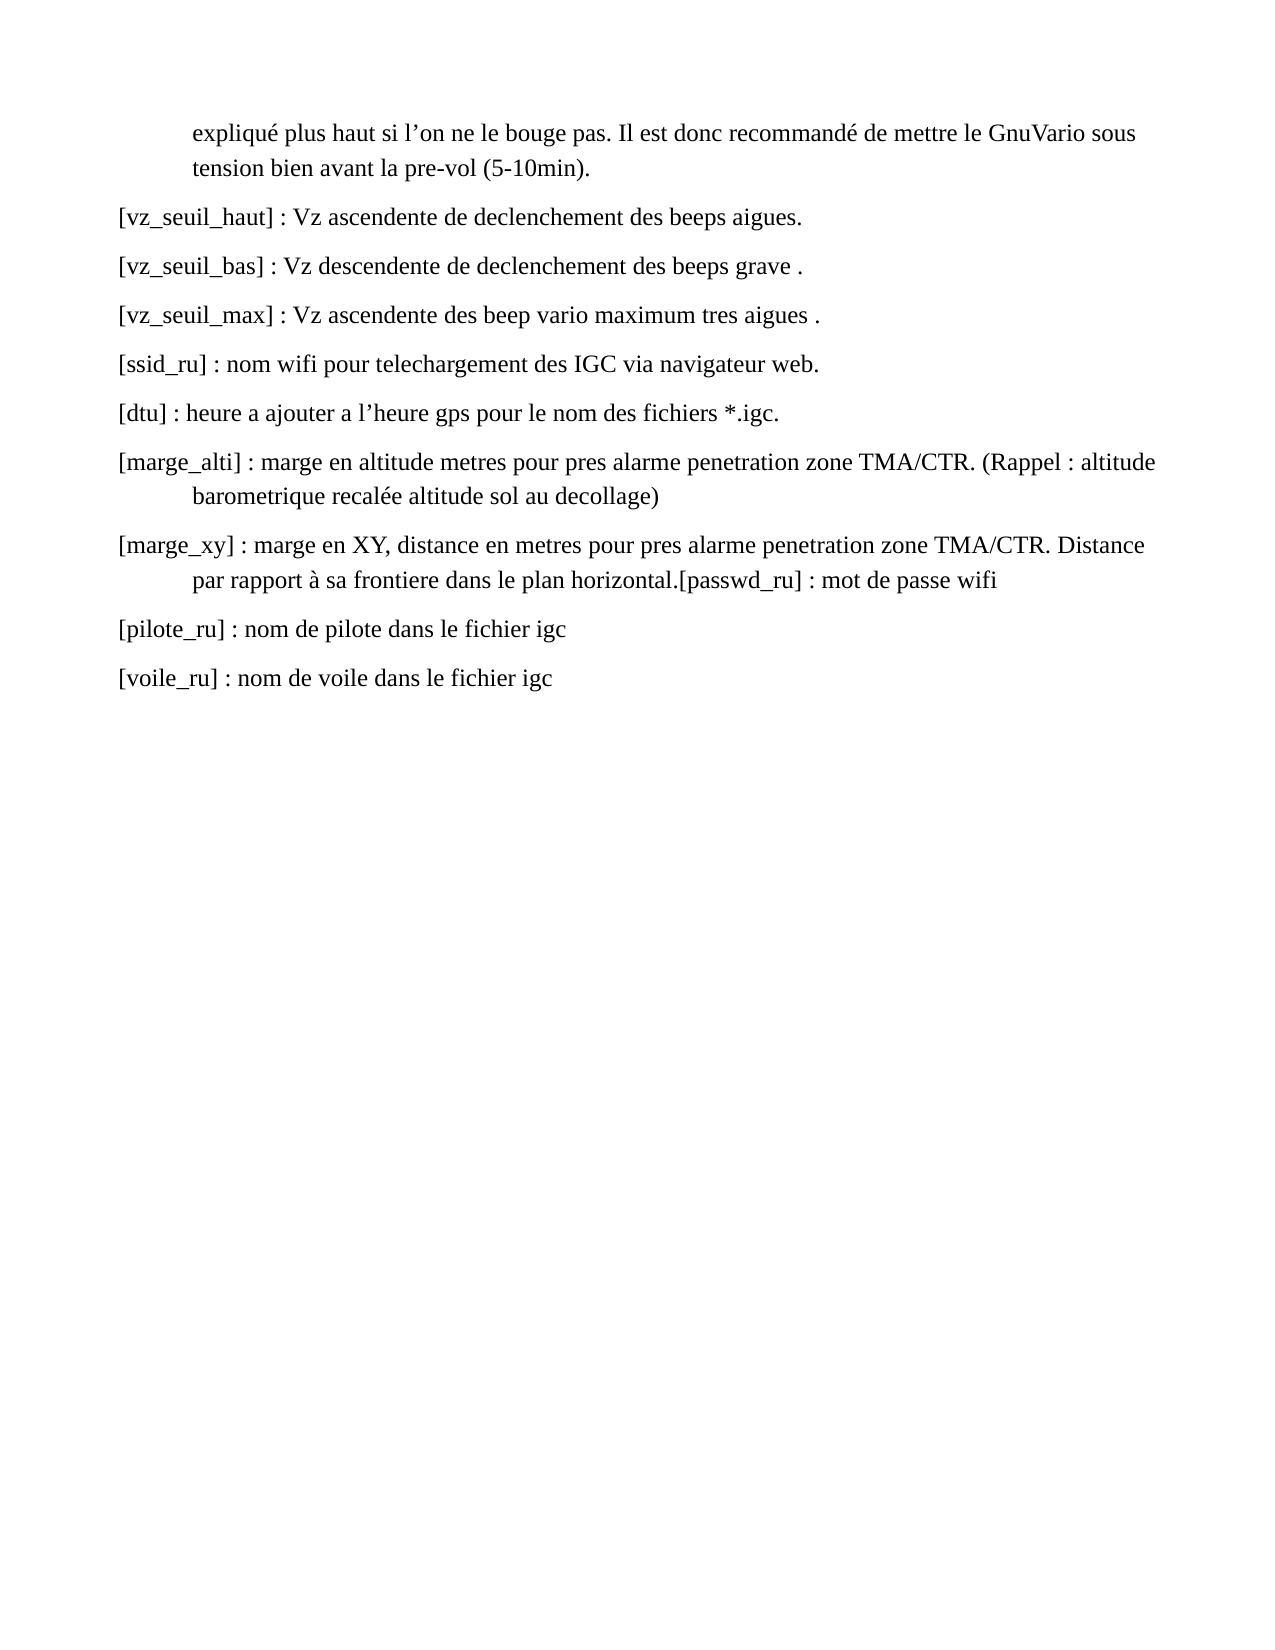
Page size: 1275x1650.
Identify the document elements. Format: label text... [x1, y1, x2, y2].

text [voile_ru] : nom de voile dans le fichier igc [118, 663, 1157, 692]
text expliqué plus haut si l’on ne le bouge pas. Il est donc recommandé de mettre le GnuVario sous tension bien avant la pre-vol (5-10min). [118, 118, 1157, 181]
text [vz_seuil_bas] : Vz descendente de declenchement des beeps grave . [118, 251, 1157, 279]
text [dtu] : heure a ajouter a l’heure gps pour le nom des fichiers *.igc. [118, 398, 1157, 427]
text [vz_seuil_max] : Vz ascendente des beep vario maximum tres aigues . [118, 300, 1157, 328]
text [marge_xy] : marge en XY, distance en metres pour pres alarme penetration zone TMA/CTR. Distance par rapport à sa frontiere dans le plan horizontal.[passwd_ru] : mot de passe wifi [118, 531, 1157, 594]
text [pilote_ru] : nom de pilote dans le fichier igc [118, 614, 1157, 643]
text [marge_alti] : marge en altitude metres pour pres alarme penetration zone TMA/CTR. (Rappel : altitude barometrique recalée altitude sol au decollage) [118, 447, 1157, 510]
text [ssid_ru] : nom wifi pour telechargement des IGC via navigateur web. [118, 349, 1157, 378]
text [vz_seuil_haut] : Vz ascendente de declenchement des beeps aigues. [118, 202, 1157, 230]
